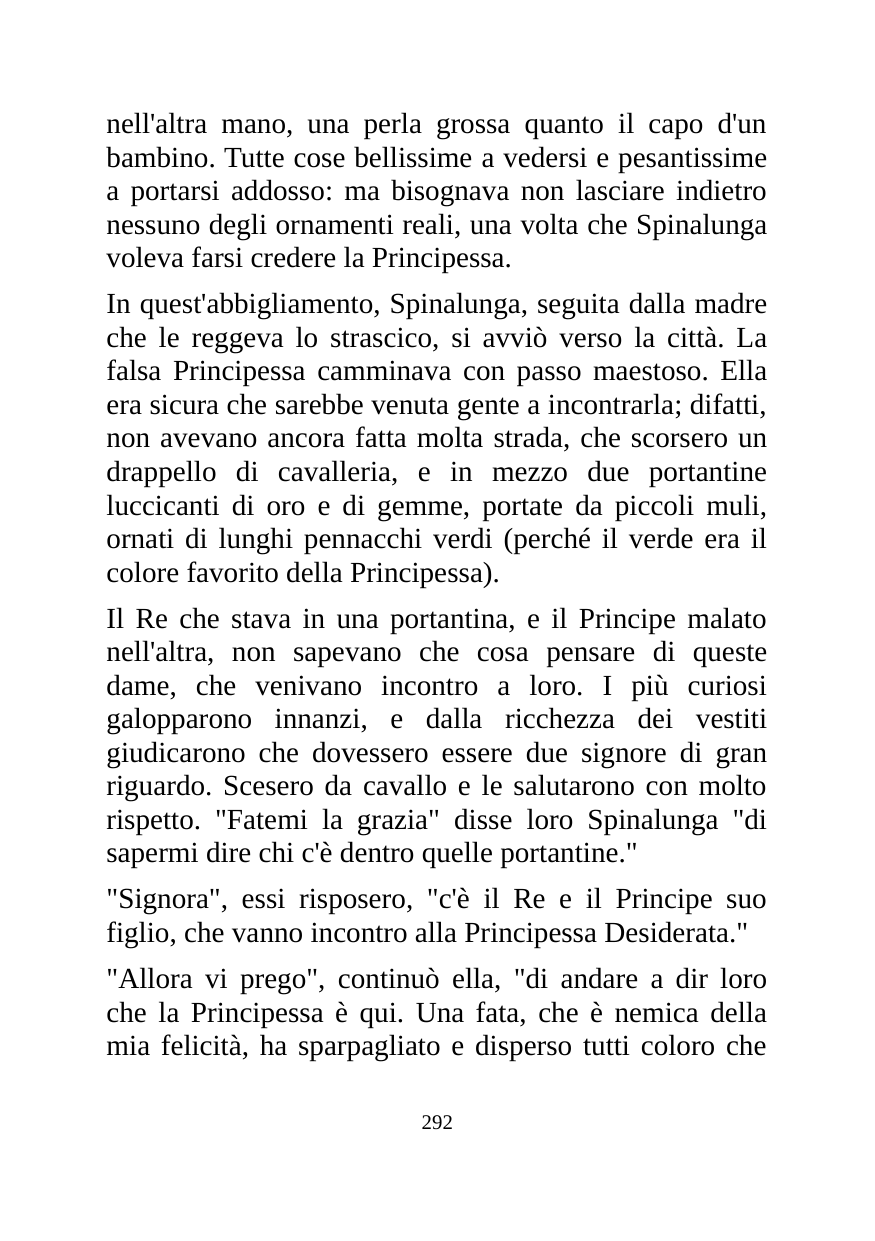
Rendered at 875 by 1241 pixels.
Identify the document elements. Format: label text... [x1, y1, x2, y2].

text In quest'abbigliamento, Spinalunga, seguita dalla madre che le reggeva lo strascico, si avviò verso la città. La falsa Principessa camminava con passo maestoso. Ella era sicura che sarebbe venuta gente a incontrarla; difatti, non avevano ancora fatta molta strada, che scorsero un drappello di cavalleria, e in mezzo due portantine luccicanti di oro e di gemme, portate da piccoli muli, ornati di lunghi pennacchi verdi (perché il verde era il colore favorito della Principessa). [106, 286, 768, 588]
text Il Re che stava in una portantina, e il Principe malato nell'altra, non sapevano che cosa pensare di queste dame, che venivano incontro a loro. I più curiosi galopparono innanzi, e dalla ricchezza dei vestiti giudicarono che dovessero essere due signore di gran riguardo. Scesero da cavallo e le salutarono con molto rispetto. "Fatemi la grazia" disse loro Spinalunga "di sapermi dire chi c'è dentro quelle portantine." [106, 601, 768, 869]
text "Allora vi prego", continuò ella, "di andare a dir loro che la Principessa è qui. Una fata, che è nemica della mia felicità, ha sparpagliato e disperso tutti coloro che [106, 961, 768, 1062]
text "Signora", essi risposero, "c'è il Re e il Principe suo figlio, che vanno incontro alla Principessa Desiderata." [106, 882, 768, 949]
text nell'altra mano, una perla grossa quanto il capo d'un bambino. Tutte cose bellissime a vedersi e pesantissime a portarsi addosso: ma bisognava non lasciare indietro nessuno degli ornamenti reali, una volta che Spinalunga voleva farsi credere la Principessa. [106, 106, 768, 274]
